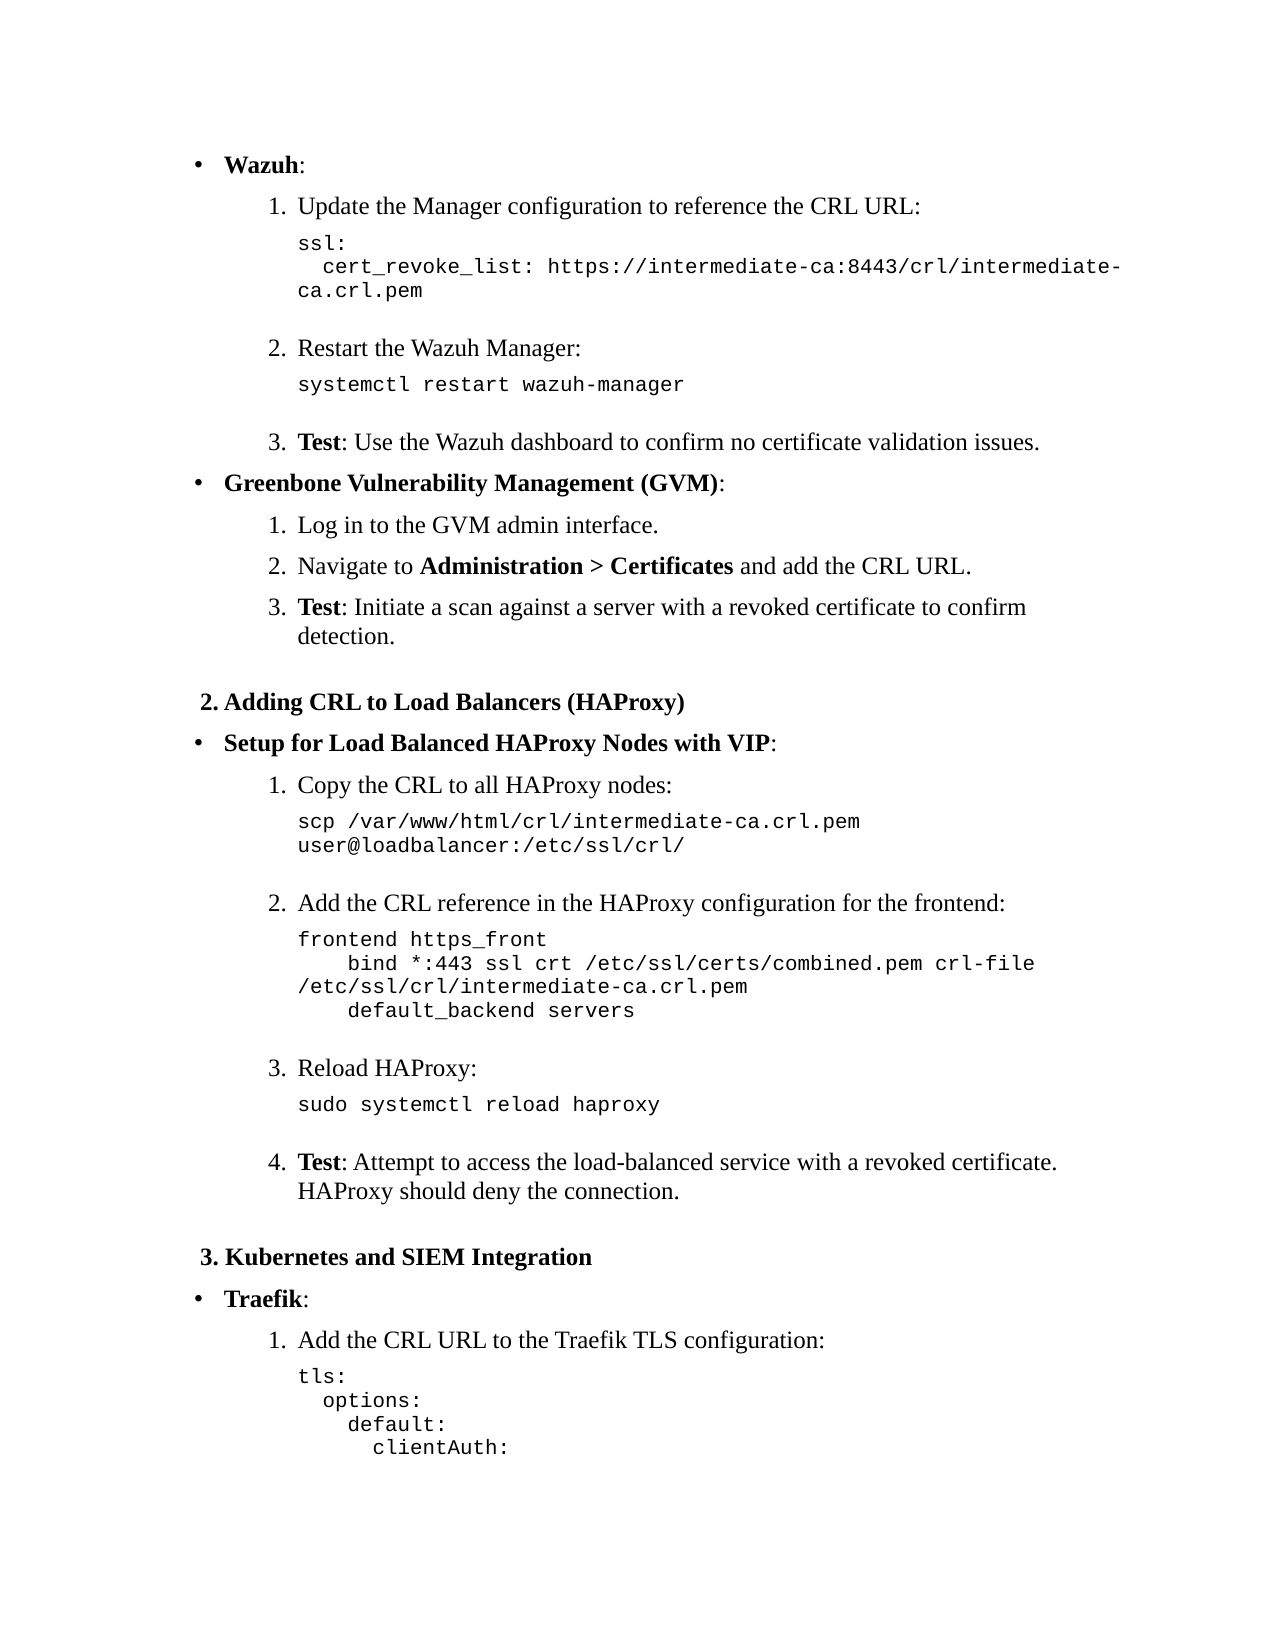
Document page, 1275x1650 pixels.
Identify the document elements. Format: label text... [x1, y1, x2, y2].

list Wazuh: [194, 150, 1125, 179]
subtitle 3. Kubernetes and SIEM Integration [150, 1242, 1125, 1271]
list Add the CRL URL to the Traefik TLS configuration: [268, 1325, 1125, 1354]
list Reload HAProxy: [268, 1053, 1125, 1082]
list Traefik: [194, 1284, 1125, 1312]
list Setup for Load Balanced HAProxy Nodes with VIP: [194, 728, 1125, 757]
list Update the Manager configuration to reference the CRL URL: [268, 191, 1125, 220]
list Test: Use the Wazuh dashboard to confirm no certificate validation issues. [268, 427, 1125, 456]
subtitle 2. Adding CRL to Load Balancers (HAProxy) [150, 687, 1125, 716]
list systemctl restart wazuh-manager [268, 374, 1125, 398]
list default_backend servers [268, 1000, 1125, 1024]
list scp /var/www/html/crl/intermediate-ca.crl.pem user@loadbalancer:/etc/ssl/crl/ [268, 811, 1125, 858]
list ssl: [268, 232, 1125, 256]
list Test: Initiate a scan against a server with a revoked certificate to confirm detection. [268, 592, 1125, 650]
list options: [268, 1390, 1125, 1413]
list default: [268, 1413, 1125, 1437]
list Test: Attempt to access the load-balanced service with a revoked certificate. HAProxy should deny the connection. [268, 1147, 1125, 1205]
list bind *:443 ssl crt /etc/ssl/certs/combined.pem crl-file /etc/ssl/crl/intermediate-ca.crl.pem [268, 953, 1125, 1000]
list Greenbone Vulnerability Management (GVM): [194, 468, 1125, 497]
list Copy the CRL to all HAProxy nodes: [268, 770, 1125, 798]
list clientAuth: [268, 1437, 1125, 1461]
list Add the CRL reference in the HAProxy configuration for the frontend: [268, 888, 1125, 917]
list tls: [268, 1366, 1125, 1390]
list Log in to the GVM admin interface. [268, 510, 1125, 538]
list Navigate to Administration > Certificates and add the CRL URL. [268, 551, 1125, 580]
list Restart the Wazuh Manager: [268, 333, 1125, 362]
list sudo systemctl reload haproxy [268, 1094, 1125, 1118]
list cert_revoke_list: https://intermediate-ca:8443/crl/intermediate-ca.crl.pem [268, 256, 1125, 303]
list frontend https_front [268, 929, 1125, 953]
